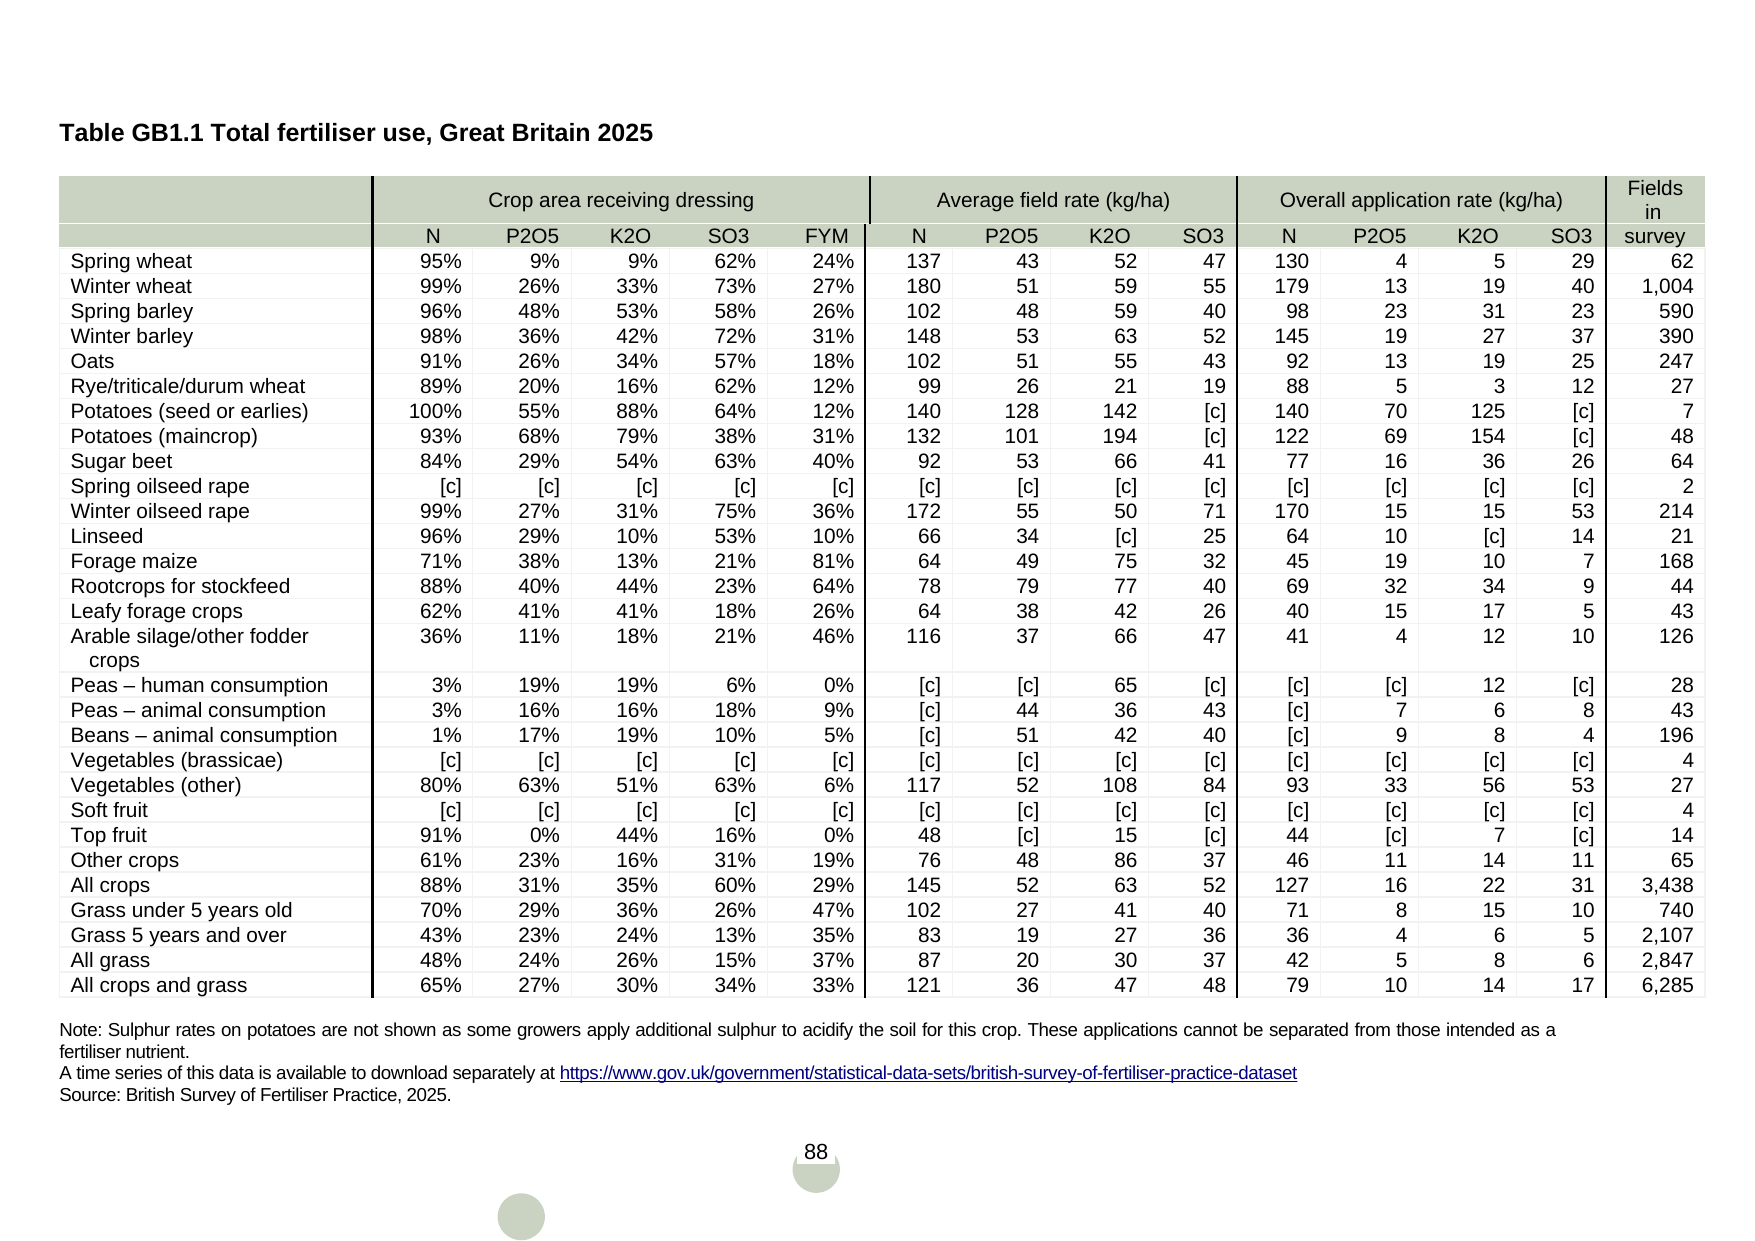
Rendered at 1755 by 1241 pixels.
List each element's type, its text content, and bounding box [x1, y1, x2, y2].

table_cell 47 [1149, 249, 1236, 272]
table_cell Other crops [60, 848, 371, 871]
table_cell [c] [1238, 474, 1320, 497]
table_cell 77 [1051, 574, 1148, 597]
table_cell [c] [572, 474, 669, 497]
table_cell 55 [1149, 274, 1236, 297]
table_cell 7 [1321, 698, 1418, 721]
table_cell 43 [953, 249, 1050, 272]
table_cell [c] [866, 673, 952, 696]
table_cell 44 [1238, 823, 1320, 846]
table_cell All crops [60, 873, 371, 896]
table_cell 44 [953, 698, 1050, 721]
table_cell Arable silage/other fodder crops [60, 624, 371, 671]
table_cell 125 [1419, 399, 1516, 422]
table_cell 19 [1149, 374, 1236, 397]
table_cell 27% [473, 499, 571, 522]
table_cell [c] [1517, 424, 1605, 447]
table_cell 65 [1051, 673, 1148, 696]
table_cell 53% [572, 299, 669, 322]
table_cell [c] [1051, 798, 1148, 821]
table_header Overall application rate (kg/ha) [1238, 176, 1605, 223]
table_cell 36 [1051, 698, 1148, 721]
table_cell 179 [1238, 274, 1320, 297]
table_cell 31 [1419, 299, 1516, 322]
table_cell 70% [374, 898, 472, 921]
table_cell Winter oilseed rape [60, 499, 371, 522]
table_cell [c] [1149, 798, 1236, 821]
table_cell Leafy forage crops [60, 599, 371, 622]
table_cell 36 [1419, 449, 1516, 472]
table_cell 44% [572, 574, 669, 597]
table_cell [c] [768, 798, 864, 821]
table_cell 88% [374, 873, 472, 896]
table_cell 43 [1607, 599, 1704, 622]
table_cell 3,438 [1607, 873, 1704, 896]
table_cell 48% [374, 948, 472, 971]
table_cell 76 [866, 848, 952, 871]
table_cell Winter barley [60, 324, 371, 347]
table_cell SO3 [1148, 224, 1236, 247]
table_cell 25 [1517, 349, 1605, 372]
table_cell 12% [768, 399, 864, 422]
table_cell 24% [572, 923, 669, 946]
table_cell 40 [1149, 299, 1236, 322]
table_cell 102 [866, 299, 952, 322]
table_cell 28 [1607, 673, 1704, 696]
table_cell Rye/triticale/durum wheat [60, 374, 371, 397]
table_cell [c] [1149, 474, 1236, 497]
table_cell [c] [1517, 748, 1605, 771]
table_cell 17 [1419, 599, 1516, 622]
table_cell 8 [1517, 698, 1605, 721]
table_cell 10 [1517, 898, 1605, 921]
subtitle Table GB1.1 Total fertiliser use, Great Britain 2025 [59, 118, 1559, 147]
table_cell 79 [953, 574, 1050, 597]
table_cell 23 [1517, 299, 1605, 322]
table_cell [c] [1238, 748, 1320, 771]
table_cell 14 [1607, 823, 1704, 846]
table_cell Rootcrops for stockfeed [60, 574, 371, 597]
table_cell Potatoes (seed or earlies) [60, 399, 371, 422]
table_cell 14 [1419, 973, 1516, 996]
table_cell Oats [60, 349, 371, 372]
table_cell 51 [953, 349, 1050, 372]
table_cell 40 [1238, 599, 1320, 622]
table_cell 33% [572, 274, 669, 297]
table_cell 40% [768, 449, 864, 472]
table_cell 196 [1607, 723, 1704, 746]
table_cell 36% [374, 624, 472, 671]
table_cell Grass 5 years and over [60, 923, 371, 946]
table_cell 62 [1607, 249, 1704, 272]
table_cell 48 [953, 299, 1050, 322]
table_cell K2O [1418, 224, 1516, 247]
table_cell 42 [1051, 599, 1148, 622]
table_cell 52 [1051, 249, 1148, 272]
table_cell 41 [1051, 898, 1148, 921]
table_cell 43 [1607, 698, 1704, 721]
text Note: Sulphur rates on potatoes are not shown as some growers apply additional sulphur to acidify the soil for this crop. These applications cannot be separated from those intended as a fertiliser nutrient. [59, 1019, 1559, 1062]
table_cell [c] [670, 748, 767, 771]
table_cell Vegetables (brassicae) [60, 748, 371, 771]
table_cell 93 [1238, 773, 1320, 796]
table_cell 63% [473, 773, 571, 796]
table_cell 92 [1238, 349, 1320, 372]
table_cell Forage maize [60, 549, 371, 572]
table_cell 95% [374, 249, 472, 272]
table_cell 64 [866, 599, 952, 622]
table_cell 83 [866, 923, 952, 946]
table_cell 2 [1607, 474, 1704, 497]
table_cell 31% [670, 848, 767, 871]
table_cell 57% [670, 349, 767, 372]
table_cell 18% [768, 349, 864, 372]
table_cell 30% [572, 973, 669, 996]
table_cell 93% [374, 424, 472, 447]
table_cell 5 [1419, 249, 1516, 272]
table_cell 12 [1419, 624, 1516, 671]
table_cell 3 [1419, 374, 1516, 397]
table_cell 77 [1238, 449, 1320, 472]
table_cell 148 [866, 324, 952, 347]
table_cell All grass [60, 948, 371, 971]
table_cell 51 [953, 723, 1050, 746]
table_cell 7 [1419, 823, 1516, 846]
table_cell 42% [572, 324, 669, 347]
table_cell 38% [670, 424, 767, 447]
table_cell 34 [953, 524, 1050, 547]
table_cell 1,004 [1607, 274, 1704, 297]
table_cell 23% [473, 923, 571, 946]
table_cell [c] [1149, 748, 1236, 771]
table_cell [c] [374, 748, 472, 771]
table_cell 64% [670, 399, 767, 422]
table_cell 40% [473, 574, 571, 597]
table_cell 15 [1321, 599, 1418, 622]
table_cell 16 [1321, 873, 1418, 896]
table_header Average field rate (kg/ha) [871, 176, 1236, 223]
table_cell 128 [953, 399, 1050, 422]
table_cell 41% [473, 599, 571, 622]
table_cell 63% [670, 773, 767, 796]
table_cell 16% [473, 698, 571, 721]
table_cell 71 [1149, 499, 1236, 522]
table_cell 53 [953, 324, 1050, 347]
table_cell 32 [1149, 549, 1236, 572]
table_cell 7 [1607, 399, 1704, 422]
table_cell [c] [1419, 748, 1516, 771]
table_cell 65 [1607, 848, 1704, 871]
table_cell P2O5 [952, 224, 1050, 247]
table_cell 19 [953, 923, 1050, 946]
table_header [59, 176, 371, 223]
table_cell 27% [473, 973, 571, 996]
table_cell Peas – animal consumption [60, 698, 371, 721]
table_cell [c] [1517, 399, 1605, 422]
table_cell 36 [1238, 923, 1320, 946]
table_cell [c] [572, 748, 669, 771]
table_cell 5 [1321, 948, 1418, 971]
table_cell 6,285 [1607, 973, 1704, 996]
table_cell 3% [374, 698, 472, 721]
table_cell 53 [1517, 499, 1605, 522]
table_cell 10 [1321, 973, 1418, 996]
table_cell 180 [866, 274, 952, 297]
table_cell 100% [374, 399, 472, 422]
table_cell 88% [374, 574, 472, 597]
table_cell 52 [953, 873, 1050, 896]
table_cell 87 [866, 948, 952, 971]
table_cell 29% [473, 898, 571, 921]
table_cell 19 [1419, 274, 1516, 297]
table_cell 43 [1149, 349, 1236, 372]
table_cell 59 [1051, 299, 1148, 322]
table_cell 6% [670, 673, 767, 696]
table_cell 30 [1051, 948, 1148, 971]
table_cell [c] [670, 474, 767, 497]
table_cell 47 [1051, 973, 1148, 996]
table_cell 26% [768, 599, 864, 622]
table_cell 247 [1607, 349, 1704, 372]
table_cell 15 [1321, 499, 1418, 522]
table_cell [c] [1321, 798, 1418, 821]
table_cell 32 [1321, 574, 1418, 597]
table_cell [c] [1419, 798, 1516, 821]
table_cell 40 [1149, 898, 1236, 921]
table_cell 127 [1238, 873, 1320, 896]
table_cell 38 [953, 599, 1050, 622]
table_cell 102 [866, 349, 952, 372]
table_cell 27 [1607, 773, 1704, 796]
table_cell 91% [374, 823, 472, 846]
table_cell 99 [866, 374, 952, 397]
table_cell 390 [1607, 324, 1704, 347]
table_cell 26% [572, 948, 669, 971]
table_cell 72% [670, 324, 767, 347]
table_cell 7 [1517, 549, 1605, 572]
table_cell [c] [473, 798, 571, 821]
table_cell Top fruit [60, 823, 371, 846]
table_cell 29% [768, 873, 864, 896]
table_cell 52 [1149, 324, 1236, 347]
table_cell 89% [374, 374, 472, 397]
table_cell 0% [473, 823, 571, 846]
table_cell [c] [1051, 748, 1148, 771]
table_cell [c] [374, 798, 472, 821]
table_cell 35% [572, 873, 669, 896]
table_cell 22 [1419, 873, 1516, 896]
table_cell SO3 [669, 224, 767, 247]
table_cell 96% [374, 299, 472, 322]
table_cell [c] [1419, 474, 1516, 497]
table_cell FYM [767, 224, 864, 247]
table_cell 15 [1051, 823, 1148, 846]
table_cell 101 [953, 424, 1050, 447]
table_cell 20 [953, 948, 1050, 971]
table_cell 1% [374, 723, 472, 746]
table_cell Beans – animal consumption [60, 723, 371, 746]
table_cell [c] [1321, 748, 1418, 771]
table_cell 6 [1419, 698, 1516, 721]
table_cell P2O5 [473, 224, 571, 247]
table_cell 2,107 [1607, 923, 1704, 946]
table_cell 0% [768, 673, 864, 696]
table_cell 42 [1238, 948, 1320, 971]
table_cell 35% [768, 923, 864, 946]
table_cell 5 [1321, 374, 1418, 397]
table_cell 58% [670, 299, 767, 322]
table_cell 132 [866, 424, 952, 447]
table_cell 81% [768, 549, 864, 572]
table_cell 108 [1051, 773, 1148, 796]
table_cell [c] [866, 474, 952, 497]
table_cell 13% [572, 549, 669, 572]
table_cell [c] [866, 698, 952, 721]
table_cell 43 [1149, 698, 1236, 721]
table_cell [c] [1517, 673, 1605, 696]
table_cell 65% [374, 973, 472, 996]
table_cell [c] [953, 823, 1050, 846]
table_cell 27% [768, 274, 864, 297]
table_cell 31 [1517, 873, 1605, 896]
table_cell [c] [1149, 399, 1236, 422]
table_cell 29% [473, 449, 571, 472]
table_cell N [1238, 224, 1320, 247]
table_cell 55 [1051, 349, 1148, 372]
text Source: British Survey of Fertiliser Practice, 2025. [59, 1084, 1559, 1105]
table_cell 31% [473, 873, 571, 896]
table_cell [c] [1517, 823, 1605, 846]
table_cell [c] [1238, 723, 1320, 746]
table_cell 78 [866, 574, 952, 597]
table_cell [59, 224, 371, 247]
table_cell 98% [374, 324, 472, 347]
table_cell 4 [1321, 923, 1418, 946]
table_cell 590 [1607, 299, 1704, 322]
table_cell 13% [670, 923, 767, 946]
table_cell 25 [1149, 524, 1236, 547]
table_cell Spring wheat [60, 249, 371, 272]
table_cell 46 [1238, 848, 1320, 871]
table_cell Sugar beet [60, 449, 371, 472]
table_cell 26% [473, 349, 571, 372]
table_cell 69 [1321, 424, 1418, 447]
table_cell [c] [866, 798, 952, 821]
table_cell 172 [866, 499, 952, 522]
table_cell 43% [374, 923, 472, 946]
table_cell 79% [572, 424, 669, 447]
table_cell [c] [1149, 823, 1236, 846]
table_cell 36% [768, 499, 864, 522]
table_cell 68% [473, 424, 571, 447]
table_cell 56 [1419, 773, 1516, 796]
table_cell Soft fruit [60, 798, 371, 821]
table_cell [c] [1517, 798, 1605, 821]
table_cell Spring oilseed rape [60, 474, 371, 497]
table_cell 99% [374, 274, 472, 297]
table_cell 4 [1517, 723, 1605, 746]
table_cell 26% [768, 299, 864, 322]
table_cell 48 [1607, 424, 1704, 447]
table_cell 4 [1321, 624, 1418, 671]
table_cell 41 [1149, 449, 1236, 472]
table_cell 23 [1321, 299, 1418, 322]
table_cell 10% [572, 524, 669, 547]
table_cell 12% [768, 374, 864, 397]
table_cell [c] [1238, 673, 1320, 696]
table_cell 51 [953, 274, 1050, 297]
table_cell P2O5 [1320, 224, 1418, 247]
table_cell 26% [670, 898, 767, 921]
table_cell 17% [473, 723, 571, 746]
table_cell 145 [866, 873, 952, 896]
table_cell 11% [473, 624, 571, 671]
table_cell 47 [1149, 624, 1236, 671]
table_cell 64% [768, 574, 864, 597]
table_cell 47% [768, 898, 864, 921]
table_cell [c] [1517, 474, 1605, 497]
table_cell 16 [1321, 449, 1418, 472]
table_cell 46% [768, 624, 864, 671]
table_cell 98 [1238, 299, 1320, 322]
table_cell 13 [1321, 274, 1418, 297]
table_cell 27 [1607, 374, 1704, 397]
table_cell 10 [1517, 624, 1605, 671]
table_cell 99% [374, 499, 472, 522]
table_cell 15 [1419, 898, 1516, 921]
table_cell 6 [1419, 923, 1516, 946]
table_cell 6 [1517, 948, 1605, 971]
table_cell 91% [374, 349, 472, 372]
table_cell 40 [1149, 723, 1236, 746]
table_cell 13 [1321, 349, 1418, 372]
table_cell 54% [572, 449, 669, 472]
table_cell All crops and grass [60, 973, 371, 996]
table_cell 140 [1238, 399, 1320, 422]
table_cell 48% [473, 299, 571, 322]
table_cell [c] [1149, 424, 1236, 447]
table_cell 10% [670, 723, 767, 746]
table_cell 27 [1051, 923, 1148, 946]
table_cell 71% [374, 549, 472, 572]
table_cell N [866, 224, 952, 247]
table_cell 63% [670, 449, 767, 472]
table_cell Spring barley [60, 299, 371, 322]
table_cell 19 [1419, 349, 1516, 372]
table_cell 21% [670, 624, 767, 671]
table_cell 12 [1419, 673, 1516, 696]
table_cell 14 [1517, 524, 1605, 547]
table_cell 214 [1607, 499, 1704, 522]
table_cell 36% [572, 898, 669, 921]
table_cell 53 [1517, 773, 1605, 796]
table_cell 48 [953, 848, 1050, 871]
table_cell [c] [953, 798, 1050, 821]
table_cell 18% [572, 624, 669, 671]
table_cell 21 [1051, 374, 1148, 397]
table_cell 8 [1321, 898, 1418, 921]
table_cell [c] [1051, 474, 1148, 497]
text A time series of this data is available to download separately at https://www.gov.uk/government/statistical-data-sets/british-survey-of-fertiliser-practice-dataset [59, 1062, 1559, 1084]
table_cell 9 [1517, 574, 1605, 597]
table_cell Linseed [60, 524, 371, 547]
table_cell 31% [768, 424, 864, 447]
table_cell 8 [1419, 723, 1516, 746]
table_cell Grass under 5 years old [60, 898, 371, 921]
table_cell [c] [374, 474, 472, 497]
table_cell [c] [1321, 673, 1418, 696]
table_cell SO3 [1516, 224, 1605, 247]
table_cell 84% [374, 449, 472, 472]
table_cell 16% [572, 848, 669, 871]
table_cell 38% [473, 549, 571, 572]
table_cell [c] [473, 748, 571, 771]
table_cell 102 [866, 898, 952, 921]
table_cell 84 [1149, 773, 1236, 796]
table_cell 5 [1517, 599, 1605, 622]
table_cell 16% [572, 698, 669, 721]
table_cell 26% [473, 274, 571, 297]
table_cell [c] [953, 673, 1050, 696]
table_cell 42 [1051, 723, 1148, 746]
table_cell 29 [1517, 249, 1605, 272]
table_cell 10% [768, 524, 864, 547]
table_cell 10 [1419, 549, 1516, 572]
table_cell 29% [473, 524, 571, 547]
table_cell Winter wheat [60, 274, 371, 297]
table_cell 37 [1517, 324, 1605, 347]
table_cell 154 [1419, 424, 1516, 447]
table_cell 26 [1517, 449, 1605, 472]
table_cell [c] [768, 474, 864, 497]
table_cell 52 [1149, 873, 1236, 896]
table_cell 49 [953, 549, 1050, 572]
table_header Crop area receiving dressing [374, 176, 869, 223]
table_cell 740 [1607, 898, 1704, 921]
table_cell 12 [1517, 374, 1605, 397]
table_cell 5 [1517, 923, 1605, 946]
table_cell 20% [473, 374, 571, 397]
table_cell 73% [670, 274, 767, 297]
table_cell 4 [1607, 798, 1704, 821]
table_cell 19% [572, 723, 669, 746]
table_cell 34% [572, 349, 669, 372]
table_cell 116 [866, 624, 952, 671]
table_cell 15 [1419, 499, 1516, 522]
table_cell 33 [1321, 773, 1418, 796]
table_cell 26 [953, 374, 1050, 397]
table_cell 52 [953, 773, 1050, 796]
table_cell 37 [1149, 848, 1236, 871]
table_cell 9% [768, 698, 864, 721]
table_cell [c] [1051, 524, 1148, 547]
table_cell 11 [1321, 848, 1418, 871]
table_cell Peas – human consumption [60, 673, 371, 696]
table_cell 75% [670, 499, 767, 522]
table_cell 61% [374, 848, 472, 871]
table_cell 63 [1051, 873, 1148, 896]
table_cell 145 [1238, 324, 1320, 347]
table_cell K2O [571, 224, 669, 247]
table_cell 53 [953, 449, 1050, 472]
table_cell 88% [572, 399, 669, 422]
table_cell [c] [1419, 524, 1516, 547]
table_header Fields in [1607, 176, 1705, 223]
table_cell [c] [1238, 798, 1320, 821]
table_cell 80% [374, 773, 472, 796]
table_cell 17 [1517, 973, 1605, 996]
table_cell 16% [670, 823, 767, 846]
table_cell 27 [953, 898, 1050, 921]
table_cell [c] [1321, 823, 1418, 846]
table_cell 140 [866, 399, 952, 422]
table_cell 88 [1238, 374, 1320, 397]
table_cell 31% [572, 499, 669, 522]
table_cell 48 [866, 823, 952, 846]
table_cell 24% [768, 249, 864, 272]
table_cell 19% [572, 673, 669, 696]
table_cell 66 [1051, 449, 1148, 472]
table_cell 24% [473, 948, 571, 971]
table_cell [c] [866, 723, 952, 746]
table_cell 8 [1419, 948, 1516, 971]
table_cell [c] [473, 474, 571, 497]
table_cell 53% [670, 524, 767, 547]
table_cell survey [1607, 224, 1705, 247]
table_cell 4 [1321, 249, 1418, 272]
table_cell 44 [1607, 574, 1704, 597]
table_cell 15% [670, 948, 767, 971]
table_cell 14 [1419, 848, 1516, 871]
table_cell 45 [1238, 549, 1320, 572]
table_cell [c] [768, 748, 864, 771]
table_cell K2O [1050, 224, 1148, 247]
table_cell 16% [572, 374, 669, 397]
table_cell 48 [1149, 973, 1236, 996]
table_cell 2,847 [1607, 948, 1704, 971]
table_cell N [374, 224, 473, 247]
table_cell 34% [670, 973, 767, 996]
table_cell 121 [866, 973, 952, 996]
table_cell [c] [866, 748, 952, 771]
table_cell 55 [953, 499, 1050, 522]
table_cell 69 [1238, 574, 1320, 597]
table_cell 19 [1321, 324, 1418, 347]
table_cell 64 [1238, 524, 1320, 547]
table_cell 9 [1321, 723, 1418, 746]
table_cell 18% [670, 698, 767, 721]
table_cell 41% [572, 599, 669, 622]
table_cell 86 [1051, 848, 1148, 871]
table_cell [c] [1149, 673, 1236, 696]
table_cell 37 [953, 624, 1050, 671]
table_cell 62% [670, 249, 767, 272]
table_cell 66 [866, 524, 952, 547]
table_cell 122 [1238, 424, 1320, 447]
table_cell 41 [1238, 624, 1320, 671]
table_cell [c] [670, 798, 767, 821]
table_cell 170 [1238, 499, 1320, 522]
table_cell 62% [670, 374, 767, 397]
table_cell 36% [473, 324, 571, 347]
table_cell 27 [1419, 324, 1516, 347]
table_cell 36 [1149, 923, 1236, 946]
table_cell 18% [670, 599, 767, 622]
table_cell 37 [1149, 948, 1236, 971]
table_cell 9% [572, 249, 669, 272]
table_cell 3% [374, 673, 472, 696]
table_cell 126 [1607, 624, 1704, 671]
table_cell [c] [572, 798, 669, 821]
table_cell 40 [1149, 574, 1236, 597]
table_cell 21 [1607, 524, 1704, 547]
table_cell Vegetables (other) [60, 773, 371, 796]
table_cell [c] [953, 474, 1050, 497]
table_cell 75 [1051, 549, 1148, 572]
table_cell 23% [473, 848, 571, 871]
table_cell 6% [768, 773, 864, 796]
table_cell 5% [768, 723, 864, 746]
table_cell 64 [1607, 449, 1704, 472]
table_cell [c] [1321, 474, 1418, 497]
table_cell [c] [1238, 698, 1320, 721]
table_cell 71 [1238, 898, 1320, 921]
table_cell 34 [1419, 574, 1516, 597]
table_cell 64 [866, 549, 952, 572]
table_cell 117 [866, 773, 952, 796]
table_cell 50 [1051, 499, 1148, 522]
table_cell 0% [768, 823, 864, 846]
table_cell 40 [1517, 274, 1605, 297]
table_cell 19% [473, 673, 571, 696]
table_cell 168 [1607, 549, 1704, 572]
table_cell Potatoes (maincrop) [60, 424, 371, 447]
table_cell 63 [1051, 324, 1148, 347]
table_cell 36 [953, 973, 1050, 996]
table_cell 26 [1149, 599, 1236, 622]
table_cell 9% [473, 249, 571, 272]
table_cell 194 [1051, 424, 1148, 447]
table_cell 23% [670, 574, 767, 597]
table_cell 66 [1051, 624, 1148, 671]
table_cell 21% [670, 549, 767, 572]
table_cell 51% [572, 773, 669, 796]
table_cell 60% [670, 873, 767, 896]
table_cell 96% [374, 524, 472, 547]
table_cell 33% [768, 973, 864, 996]
table_cell 79 [1238, 973, 1320, 996]
table_cell 44% [572, 823, 669, 846]
table_cell 55% [473, 399, 571, 422]
table_cell 92 [866, 449, 952, 472]
table_cell 31% [768, 324, 864, 347]
table_cell 19 [1321, 549, 1418, 572]
table_cell 142 [1051, 399, 1148, 422]
table_cell 19% [768, 848, 864, 871]
table_cell [c] [953, 748, 1050, 771]
table_cell 59 [1051, 274, 1148, 297]
table_cell 10 [1321, 524, 1418, 547]
table_cell 4 [1607, 748, 1704, 771]
table_cell 37% [768, 948, 864, 971]
table_cell 62% [374, 599, 472, 622]
table_cell 11 [1517, 848, 1605, 871]
table_cell 137 [866, 249, 952, 272]
table_cell 130 [1238, 249, 1320, 272]
table_cell 70 [1321, 399, 1418, 422]
